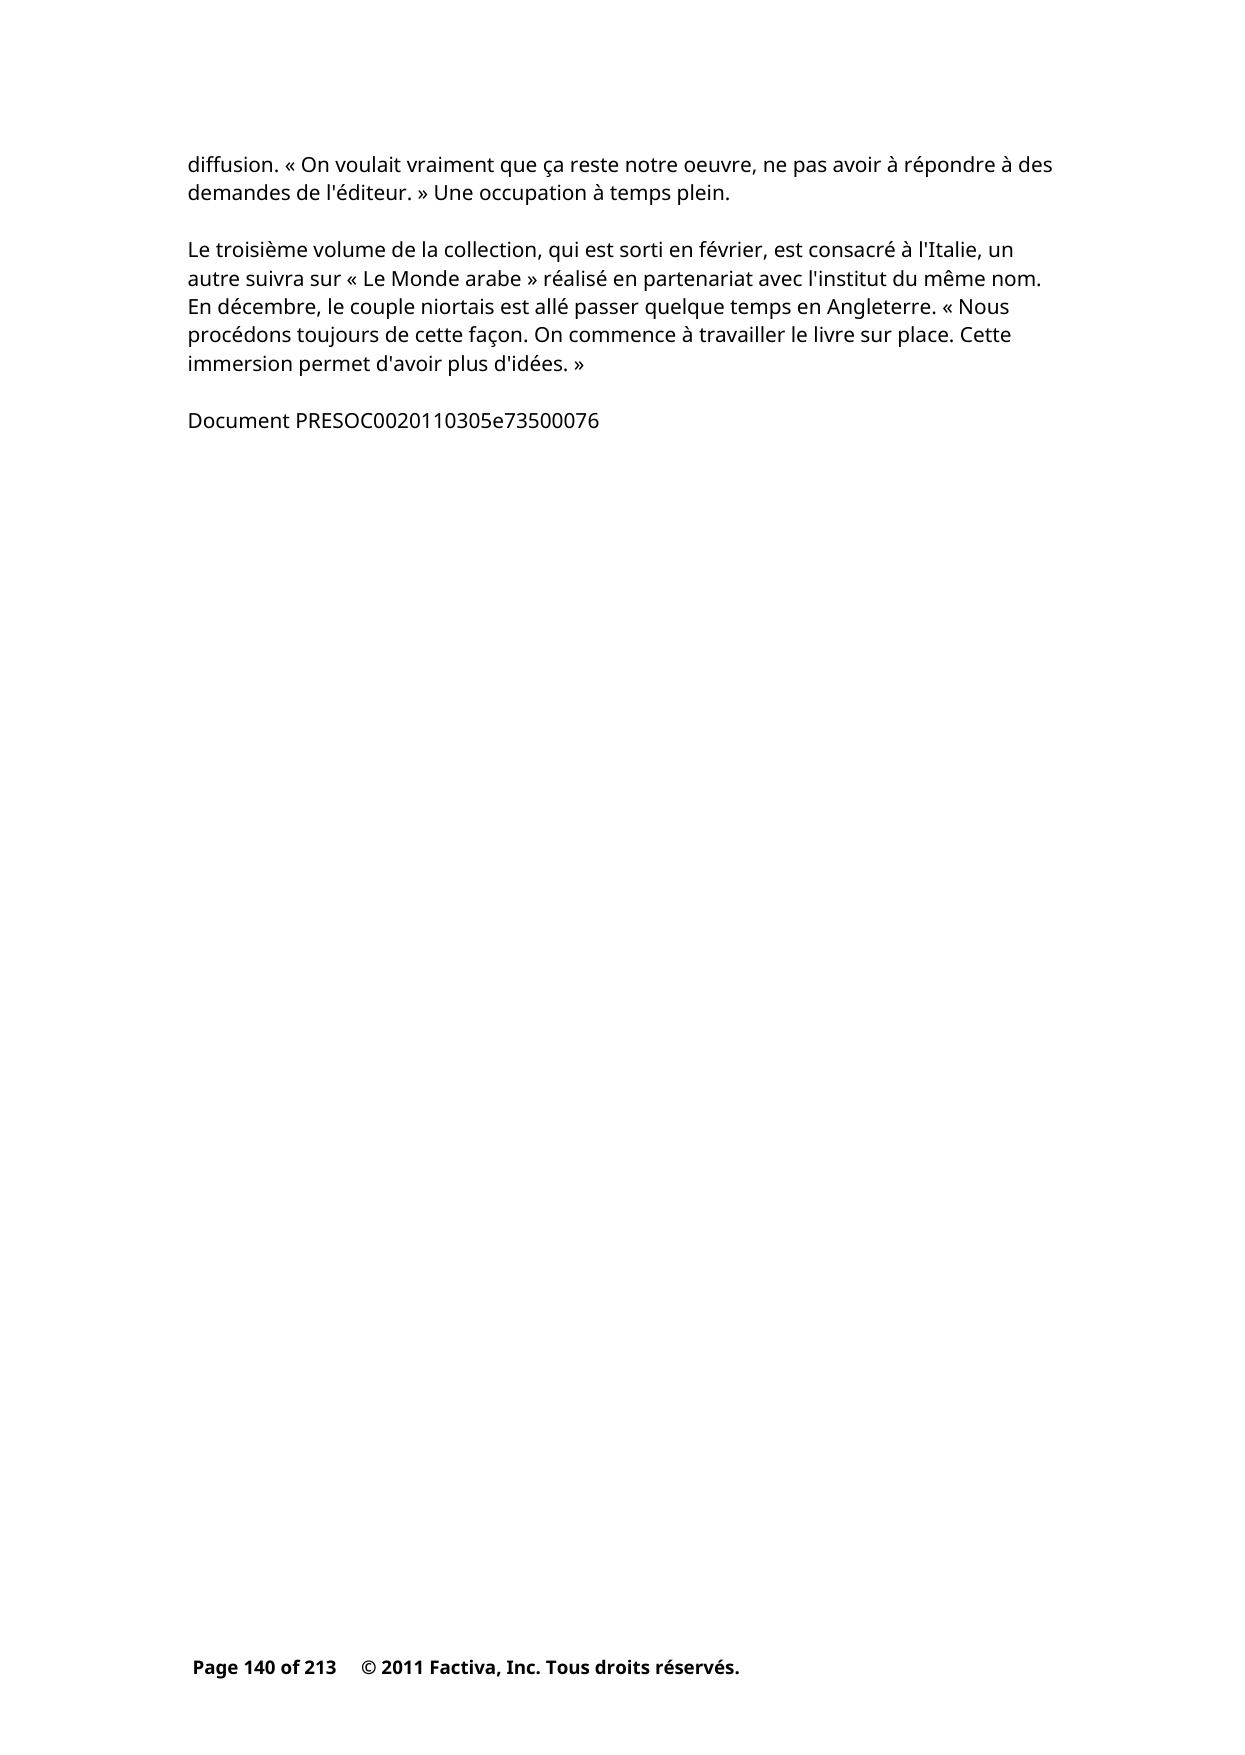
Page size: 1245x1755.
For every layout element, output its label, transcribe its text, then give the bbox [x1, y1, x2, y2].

text Document PRESOC0020110305e73500076 [187, 406, 1057, 434]
text diffusion. « On voulait vraiment que ça reste notre oeuvre, ne pas avoir à répondre à des demandes de l'éditeur. » Une occupation à temps plein. [187, 150, 1057, 207]
text Le troisième volume de la collection, qui est sorti en février, est consacré à l'Italie, un autre suivra sur « Le Monde arabe » réalisé en partenariat avec l'institut du même nom. En décembre, le couple niortais est allé passer quelque temps en Angleterre. « Nous procédons toujours de cette façon. On commence à travailler le livre sur place. Cette immersion permet d'avoir plus d'idées. » [187, 235, 1057, 377]
